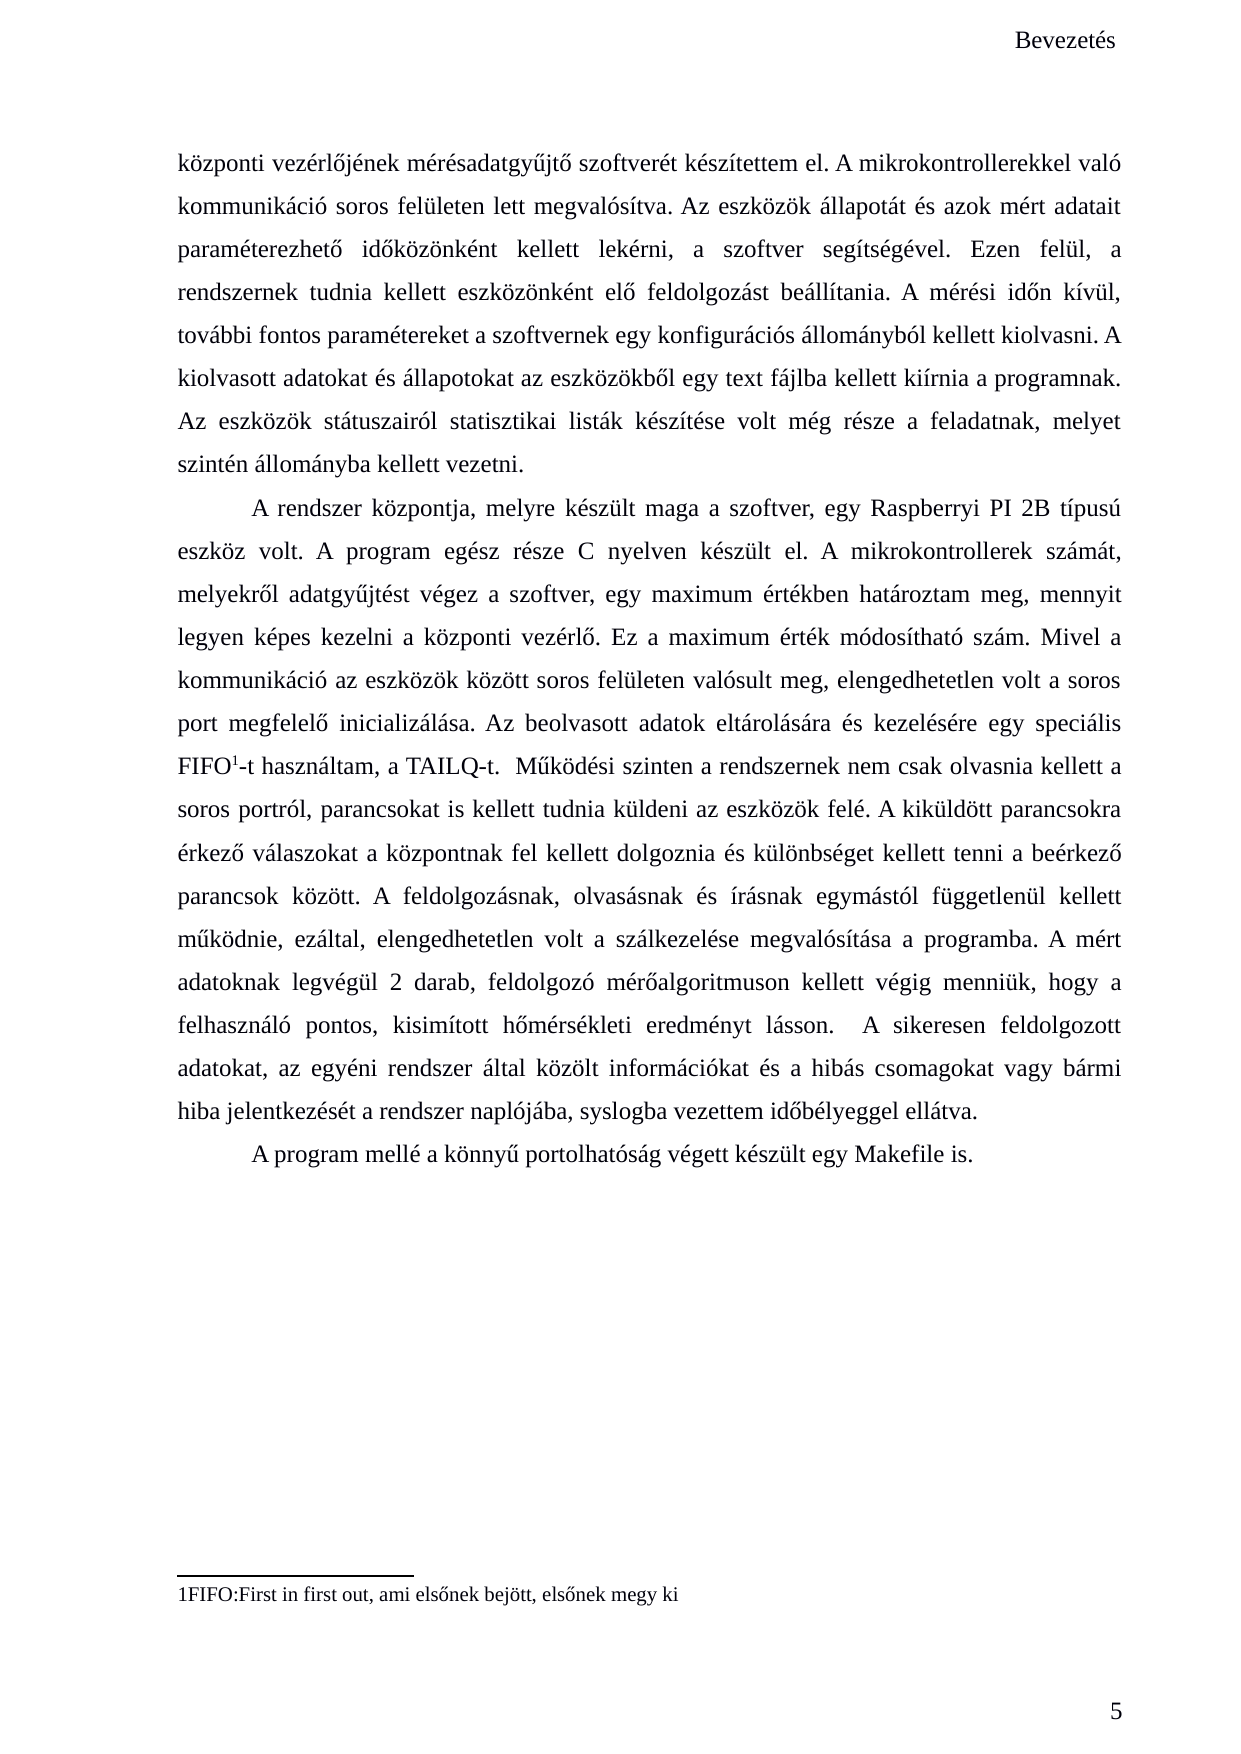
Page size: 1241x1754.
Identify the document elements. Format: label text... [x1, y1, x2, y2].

text központi vezérlőjének mérésadatgyűjtő szoftverét készítettem el. A mikrokontrollerekkel való kommunikáció soros felületen lett megvalósítva. Az eszközök állapotát és azok mért adatait paraméterezhető időközönként kellett lekérni, a szoftver segítségével. Ezen felül, a rendszernek tudnia kellett eszközönként elő feldolgozást beállítania. A mérési időn kívül, további fontos paramétereket a szoftvernek egy konfigurációs állományból kellett kiolvasni. A kiolvasott adatokat és állapotokat az eszközökből egy text fájlba kellett kiírnia a programnak. Az eszközök státuszairól statisztikai listák készítése volt még része a feladatnak, melyet szintén állományba kellett vezetni. [177, 148, 1122, 478]
text FIFO:First in first out, ami elsőnek bejött, elsőnek megy ki [177, 1582, 1122, 1606]
text A program mellé a könnyű portolhatóság végett készült egy Makefile is. [177, 1139, 1122, 1168]
text A rendszer központja, melyre készült maga a szoftver, egy Raspberryi PI 2B típusú eszköz volt. A program egész része C nyelven készült el. A mikrokontrollerek számát, melyekről adatgyűjtést végez a szoftver, egy maximum értékben határoztam meg, mennyit legyen képes kezelni a központi vezérlő. Ez a maximum érték módosítható szám. Mivel a kommunikáció az eszközök között soros felületen valósult meg, elengedhetetlen volt a soros port megfelelő inicializálása. Az beolvasott adatok eltárolására és kezelésére egy speciális FIFO-t használtam, a TAILQ-t. Működési szinten a rendszernek nem csak olvasnia kellett a soros portról, parancsokat is kellett tudnia küldeni az eszközök felé. A kiküldött parancsokra érkező válaszokat a központnak fel kellett dolgoznia és különbséget kellett tenni a beérkező parancsok között. A feldolgozásnak, olvasásnak és írásnak egymástól függetlenül kellett működnie, ezáltal, elengedhetetlen volt a szálkezelése megvalósítása a programba. A mért adatoknak legvégül 2 darab, feldolgozó mérőalgoritmuson kellett végig menniük, hogy a felhasználó pontos, kisimított hőmérsékleti eredményt lásson. A sikeresen feldolgozott adatokat, az egyéni rendszer által közölt információkat és a hibás csomagokat vagy bármi hiba jelentkezését a rendszer naplójába, syslogba vezettem időbélyeggel ellátva. [177, 493, 1122, 1125]
